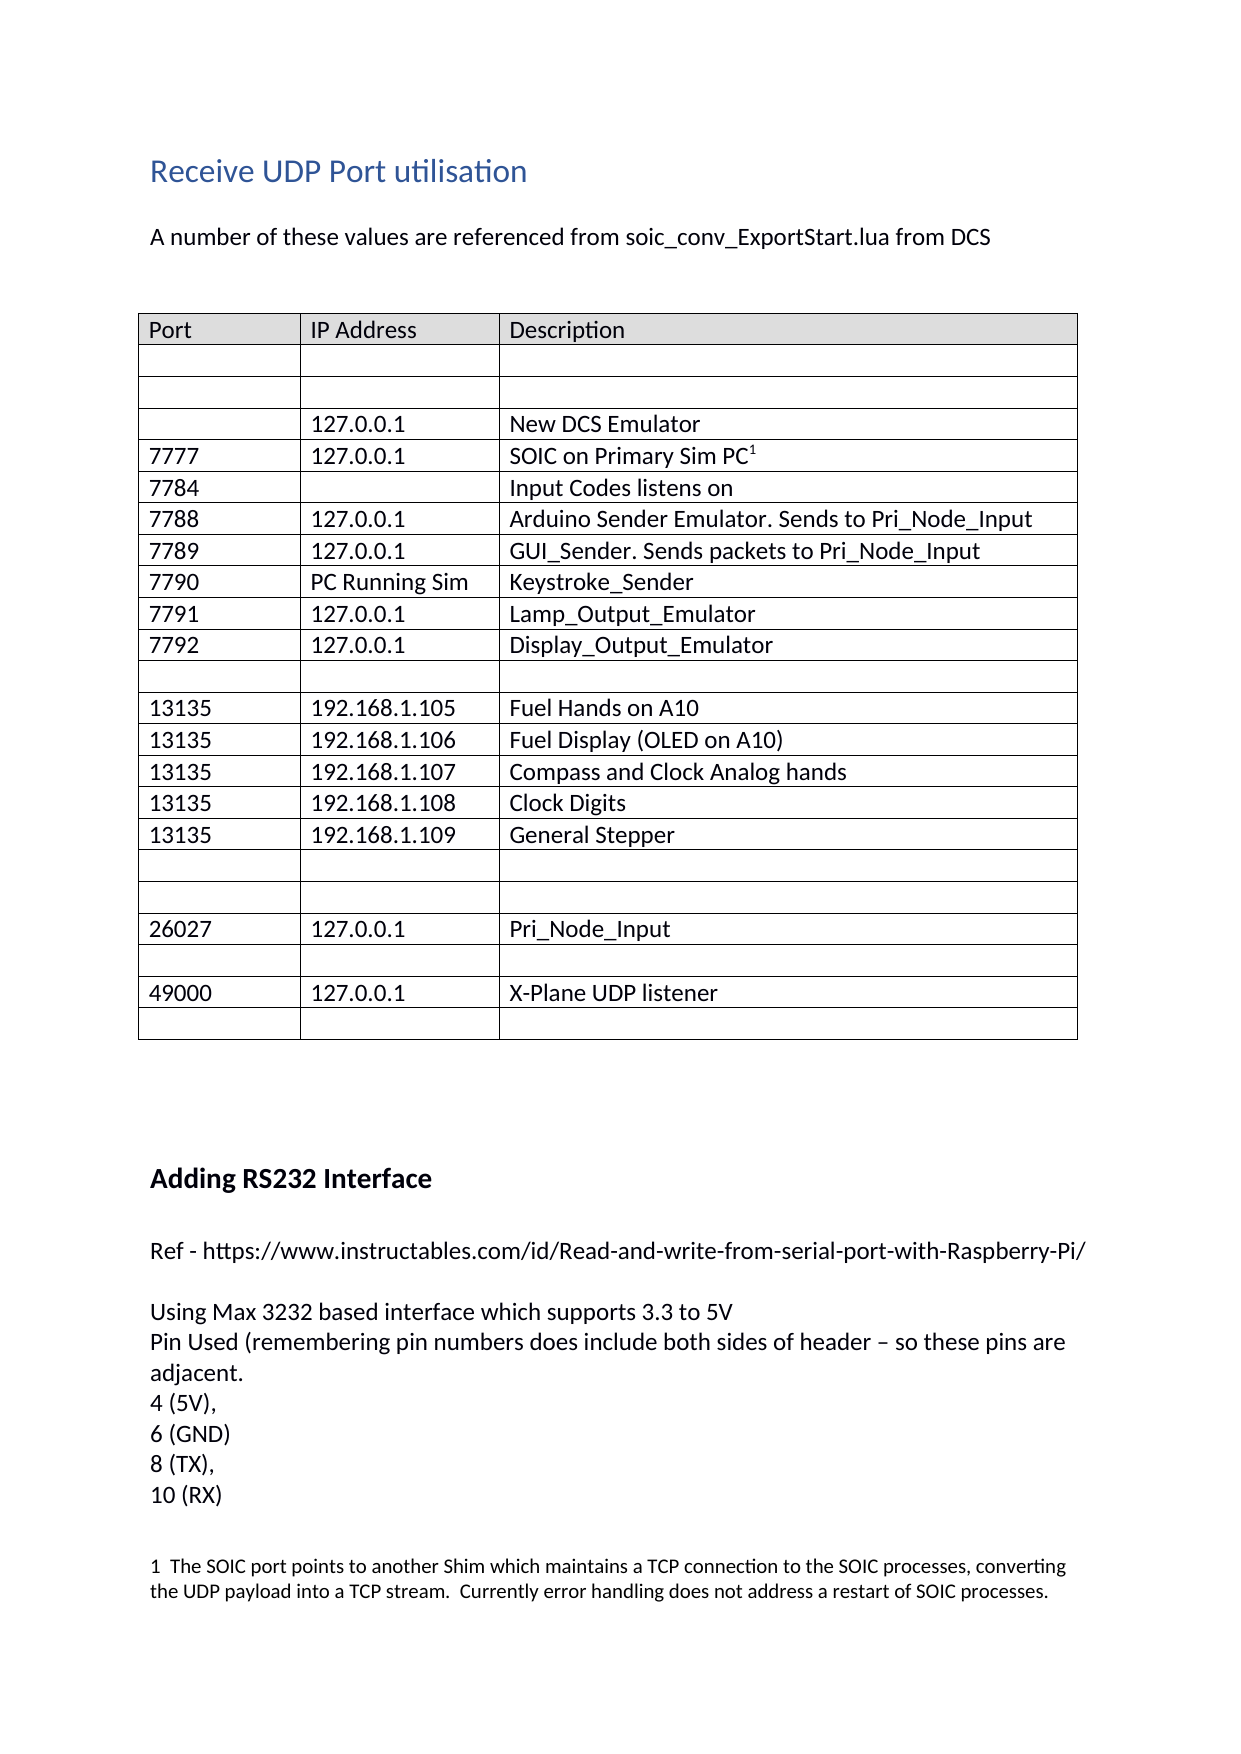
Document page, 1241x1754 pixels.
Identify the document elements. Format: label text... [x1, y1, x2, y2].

table_cell [500, 345, 1077, 376]
table_cell 192.168.1.105 [301, 693, 499, 723]
table_cell 192.168.1.109 [301, 819, 499, 849]
table_header IP Address [301, 314, 499, 344]
table_cell [500, 882, 1077, 912]
text Using Max 3232 based interface which supports 3.3 to 5V [150, 1296, 1090, 1327]
table_cell 49000 [139, 977, 300, 1007]
table_cell 7788 [139, 503, 300, 534]
table_cell 127.0.0.1 [301, 977, 499, 1007]
table_cell Keystroke_Sender [500, 566, 1077, 597]
text A number of these values are referenced from soic_conv_ExportStart.lua from DCS [150, 221, 1090, 252]
table_cell 7789 [139, 535, 300, 565]
table_cell [500, 661, 1077, 692]
table_cell Compass and Clock Analog hands [500, 756, 1077, 786]
table_cell [301, 345, 499, 376]
table_cell [500, 377, 1077, 407]
table_cell X-Plane UDP listener [500, 977, 1077, 1007]
table_cell [301, 882, 499, 912]
table_cell SOIC on Primary Sim PC [500, 440, 1077, 471]
table_cell 13135 [139, 819, 300, 849]
table_cell 7784 [139, 472, 300, 502]
table_cell [139, 345, 300, 376]
table_cell 192.168.1.107 [301, 756, 499, 786]
table_cell 13135 [139, 756, 300, 786]
table_cell [301, 850, 499, 881]
table_cell [139, 409, 300, 439]
table_cell 13135 [139, 724, 300, 755]
subtitle Receive UDP Port utilisation [150, 150, 1090, 191]
text Pin Used (remembering pin numbers does include both sides of header – so these pins are adjacent. [150, 1327, 1090, 1388]
table_cell [139, 850, 300, 881]
table_cell 127.0.0.1 [301, 630, 499, 660]
table_cell 127.0.0.1 [301, 440, 499, 471]
table_cell 127.0.0.1 [301, 409, 499, 439]
text Ref - https://www.instructables.com/id/Read-and-write-from-serial-port-with-Raspberry-Pi/ [150, 1235, 1090, 1266]
table_cell [500, 850, 1077, 881]
table_cell 26027 [139, 914, 300, 944]
table_cell [301, 661, 499, 692]
table_cell [301, 377, 499, 407]
text 8 (TX), [150, 1449, 1090, 1479]
table_cell [301, 472, 499, 502]
table_cell New DCS Emulator [500, 409, 1077, 439]
table_cell 192.168.1.106 [301, 724, 499, 755]
table_cell Pri_Node_Input [500, 914, 1077, 944]
table_cell Lamp_Output_Emulator [500, 598, 1077, 628]
table_header Description [500, 314, 1077, 344]
table_cell [139, 661, 300, 692]
table_cell Arduino Sender Emulator. Sends to Pri_Node_Input [500, 503, 1077, 534]
table_cell 127.0.0.1 [301, 503, 499, 534]
table_cell 7791 [139, 598, 300, 628]
table_cell Fuel Display (OLED on A10) [500, 724, 1077, 755]
table_cell [301, 945, 499, 976]
table_cell [139, 1008, 300, 1039]
table_cell 127.0.0.1 [301, 535, 499, 565]
table_cell 127.0.0.1 [301, 598, 499, 628]
table_cell 7792 [139, 630, 300, 660]
table_cell GUI_Sender. Sends packets to Pri_Node_Input [500, 535, 1077, 565]
table_cell 7790 [139, 566, 300, 597]
text 4 (5V), [150, 1388, 1090, 1418]
table_cell Input Codes listens on [500, 472, 1077, 502]
table_cell [139, 945, 300, 976]
table_cell [500, 1008, 1077, 1039]
table_cell PC Running Sim [301, 566, 499, 597]
table_cell Display_Output_Emulator [500, 630, 1077, 660]
text 10 (RX) [150, 1479, 1090, 1510]
table_header Port [139, 314, 300, 344]
table_cell [139, 377, 300, 407]
table_cell Clock Digits [500, 787, 1077, 818]
table_cell 7777 [139, 440, 300, 471]
table_cell 127.0.0.1 [301, 914, 499, 944]
table_cell [301, 1008, 499, 1039]
table_cell [139, 882, 300, 912]
table_cell Fuel Hands on A10 [500, 693, 1077, 723]
table_cell General Stepper [500, 819, 1077, 849]
text 6 (GND) [150, 1418, 1090, 1449]
table_cell 13135 [139, 787, 300, 818]
subtitle Adding RS232 Interface [150, 1161, 1090, 1196]
table_cell 13135 [139, 693, 300, 723]
table_cell [500, 945, 1077, 976]
table_cell 192.168.1.108 [301, 787, 499, 818]
